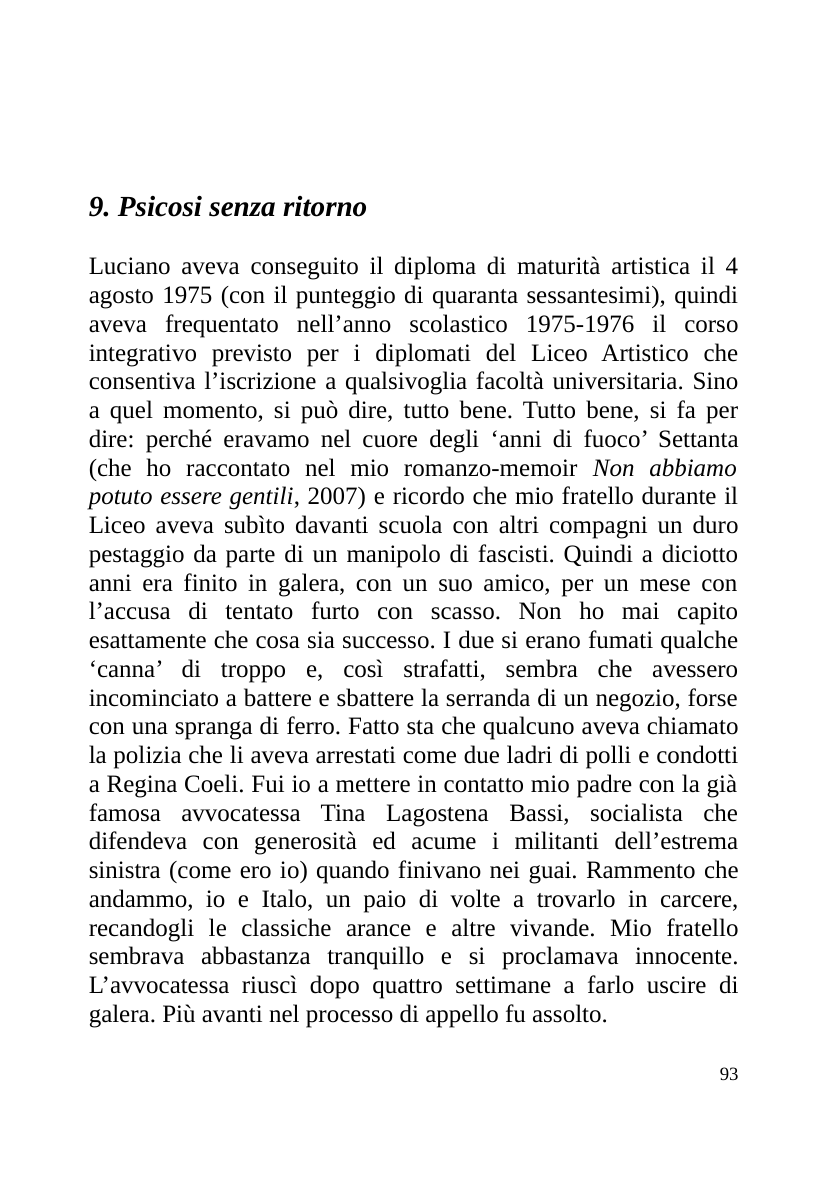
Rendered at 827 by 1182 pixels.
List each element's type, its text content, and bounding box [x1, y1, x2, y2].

text 9. Psicosi senza ritorno [88, 189, 739, 223]
text Luciano aveva conseguito il diploma di maturità artistica il 4 agosto 1975 (con il punteggio di quaranta sessantesimi), quindi aveva frequentato nell’anno scolastico 1975-1976 il corso integrativo previsto per i diplomati del Liceo Artistico che consentiva l’iscrizione a qualsivoglia facoltà universitaria. Sino a quel momento, si può dire, tutto bene. Tutto bene, si fa per dire: perché eravamo nel cuore degli ‘anni di fuoco’ Settanta (che ho raccontato nel mio romanzo-memoir Non abbiamo potuto essere gentili, 2007) e ricordo che mio fratello durante il Liceo aveva subìto davanti scuola con altri compagni un duro pestaggio da parte di un manipolo di fascisti. Quindi a diciotto anni era finito in galera, con un suo amico, per un mese con l’accusa di tentato furto con scasso. Non ho mai capito esattamente che cosa sia successo. I due si erano fumati qualche ‘canna’ di troppo e, così strafatti, sembra che avessero incominciato a battere e sbattere la serranda di un negozio, forse con una spranga di ferro. Fatto sta che qualcuno aveva chiamato la polizia che li aveva arrestati come due ladri di polli e condotti a Regina Coeli. Fui io a mettere in contatto mio padre con la già famosa avvocatessa Tina Lagostena Bassi, socialista che difendeva con generosità ed acume i militanti dell’estrema sinistra (come ero io) quando finivano nei guai. Rammento che andammo, io e Italo, un paio di volte a trovarlo in carcere, recandogli le classiche arance e altre vivande. Mio fratello sembrava abbastanza tranquillo e si proclamava innocente. L’avvocatessa riuscì dopo quattro settimane a farlo uscire di galera. Più avanti nel processo di appello fu assolto. [88, 251, 739, 1028]
